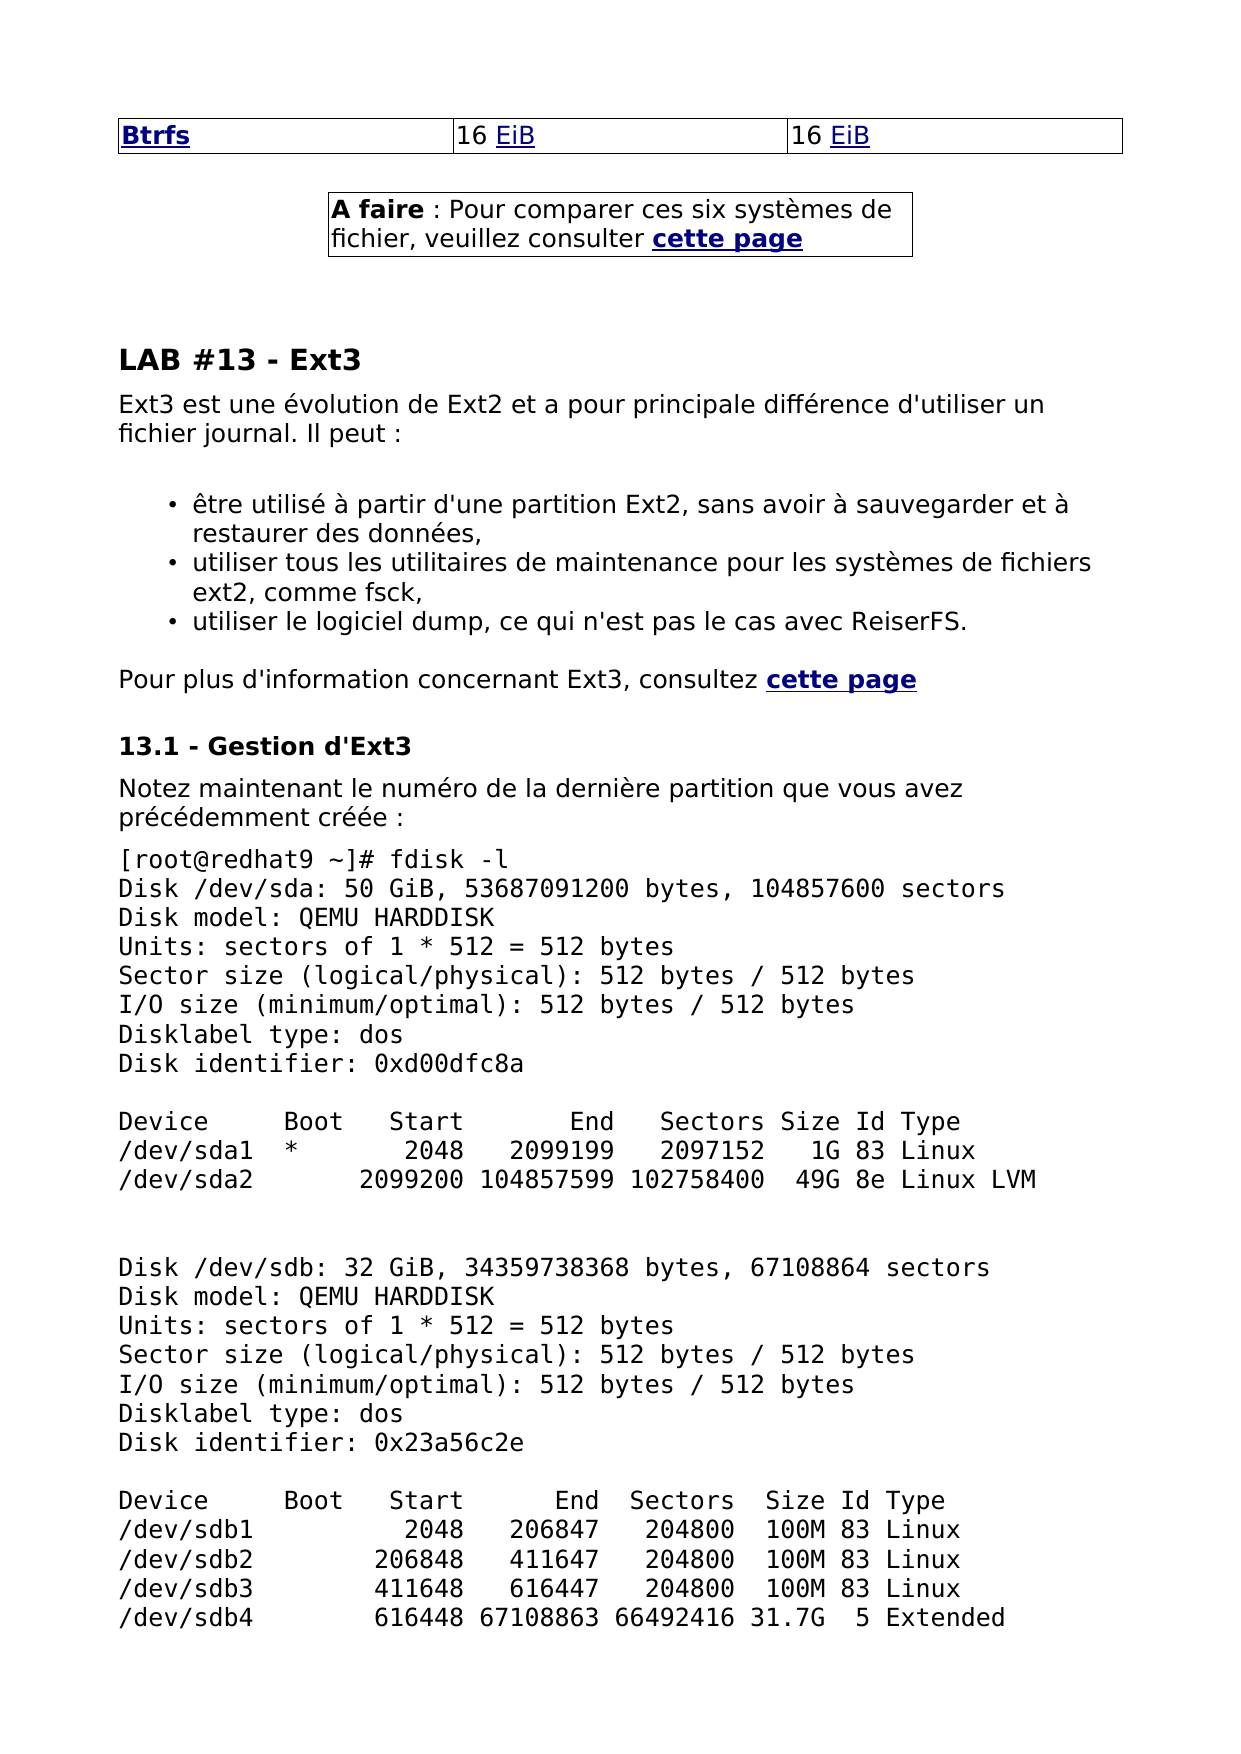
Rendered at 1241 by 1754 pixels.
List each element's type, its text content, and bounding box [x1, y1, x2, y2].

text Ext3 est une évolution de Ext2 et a pour principale différence d'utiliser un fichier journal. Il peut : [118, 390, 1122, 448]
table_cell 16 EiB [788, 119, 1122, 153]
table_cell Btrfs [119, 119, 453, 153]
text Notez maintenant le numéro de la dernière partition que vous avez précédemment créée : [118, 774, 1122, 832]
list utiliser le logiciel dump, ce qui n'est pas le cas avec ReiserFS. [177, 607, 1122, 636]
list être utilisé à partir d'une partition Ext2, sans avoir à sauvegarder et à restaurer des données, [177, 490, 1122, 549]
subtitle 13.1 - Gestion d'Ext3 [118, 732, 1122, 761]
table_header A faire : Pour comparer ces six systèmes de fichier, veuillez consulter cette page [329, 193, 912, 256]
list utiliser tous les utilitaires de maintenance pour les systèmes de fichiers ext2, comme fsck, [177, 549, 1122, 607]
text Pour plus d'information concernant Ext3, consultez cette page [118, 666, 1122, 695]
subtitle LAB #13 - Ext3 [118, 343, 1122, 377]
text [root@redhat9 ~]# fdisk -l Disk /dev/sda: 50 GiB, 53687091200 bytes, 104857600 sectors Disk model: QEMU HARDDISK Units: sectors of 1 * 512 = 512 bytes Sector size (logical/physical): 512 bytes / 512 bytes I/O size (minimum/optimal): 512 bytes / 512 bytes Disklabel type: dos Disk identifier: 0xd00dfc8a Device Boot Start End Sectors Size Id Type /dev/sda1 * 2048 2099199 2097152 1G 83 Linux /dev/sda2 2099200 104857599 102758400 49G 8e Linux LVM Disk /dev/sdb: 32 GiB, 34359738368 bytes, 67108864 sectors Disk model: QEMU HARDDISK Units: sectors of 1 * 512 = 512 bytes Sector size (logical/physical): 512 bytes / 512 bytes I/O size (minimum/optimal): 512 bytes / 512 bytes Disklabel type: dos Disk identifier: 0x23a56c2e Device Boot Start End Sectors Size Id Type /dev/sdb1 2048 206847 204800 100M 83 Linux /dev/sdb2 206848 411647 204800 100M 83 Linux /dev/sdb3 411648 616447 204800 100M 83 Linux /dev/sdb4 616448 67108863 66492416 31.7G 5 Extended [118, 845, 1122, 1632]
table_cell 16 EiB [454, 119, 787, 153]
